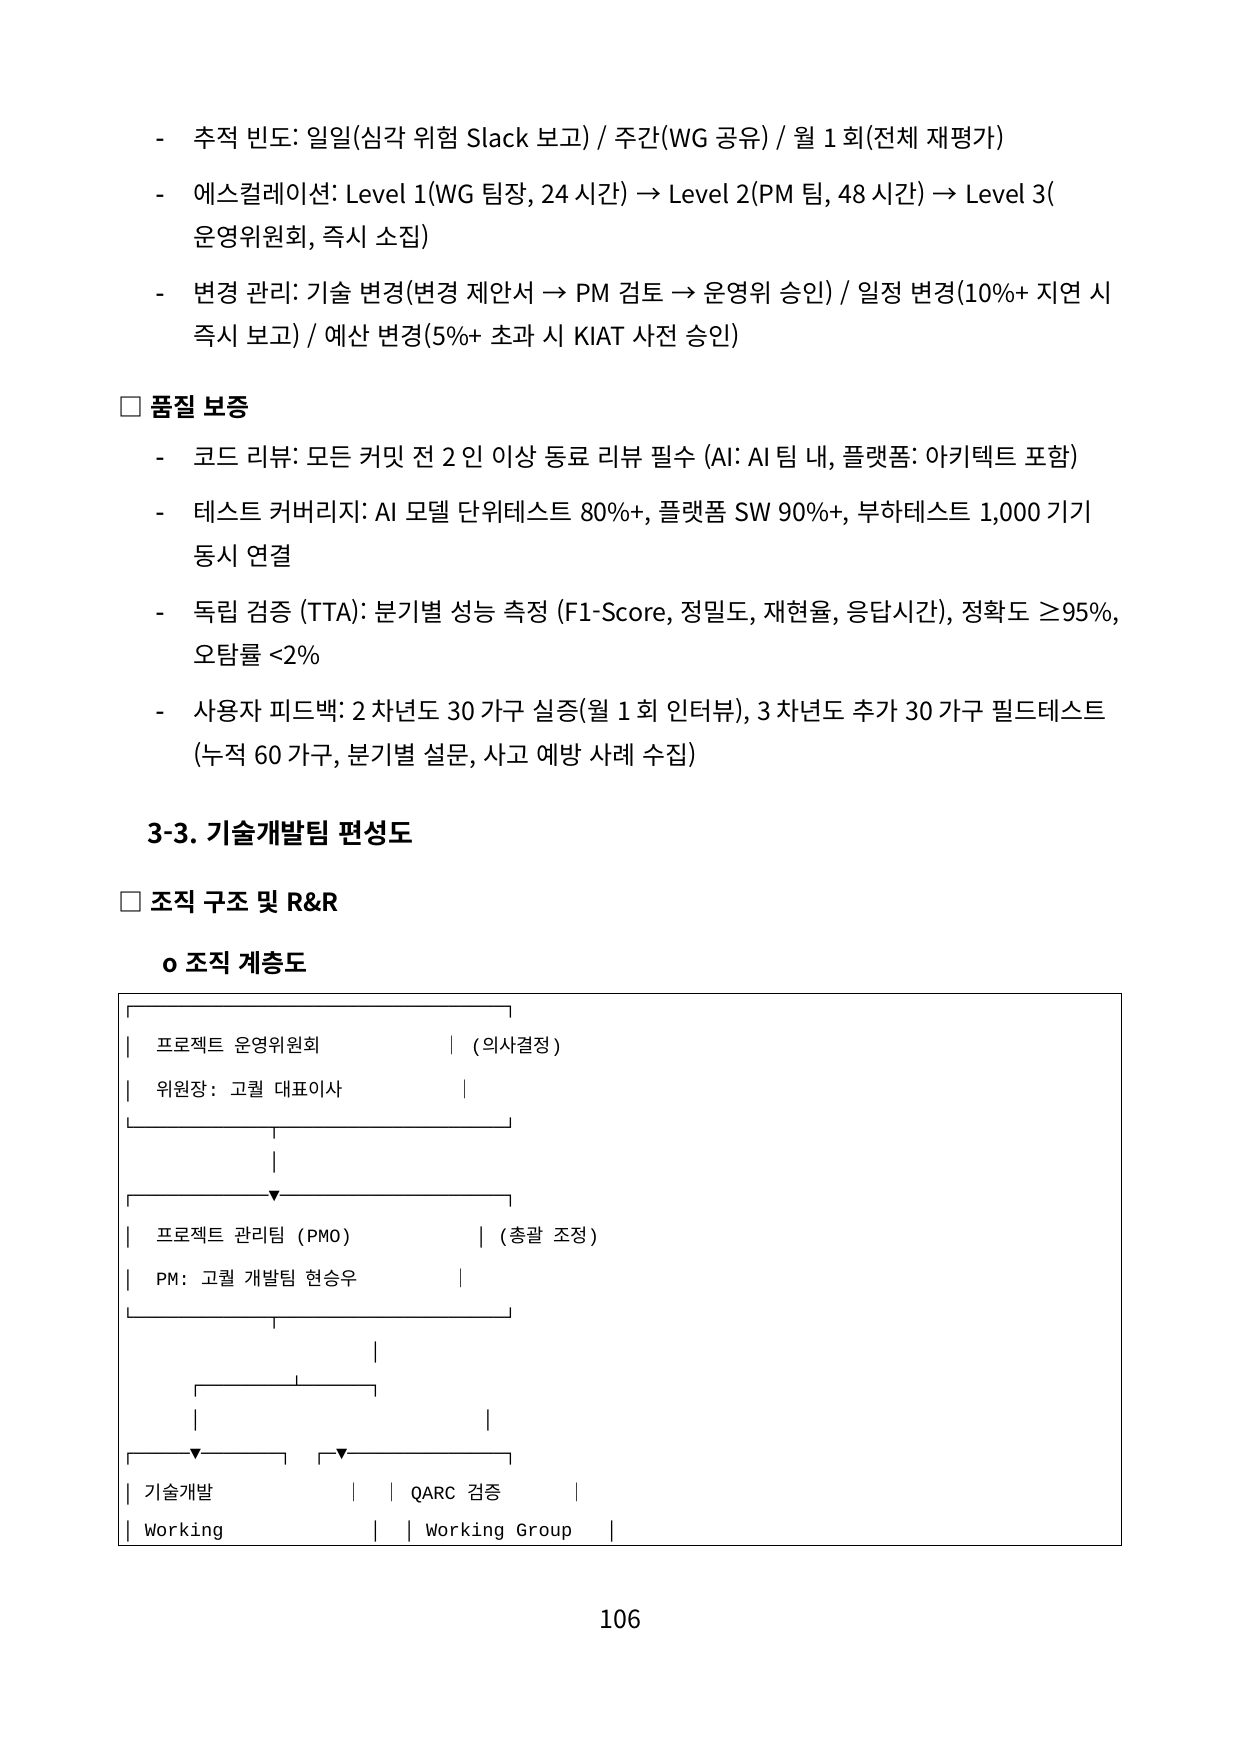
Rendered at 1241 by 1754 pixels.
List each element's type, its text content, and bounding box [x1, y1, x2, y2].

subtitle □ 조직 구조 및 R&R [118, 882, 1122, 919]
text │ [119, 1148, 1121, 1173]
subtitle 3-3. 기술개발팀 편성도 [148, 812, 1122, 851]
text │ 위원장: 고퀄 대표이사 │ [119, 1071, 1121, 1102]
text ┌────────┴──────┐ [119, 1372, 1121, 1397]
text └────────────┬────────────────────┘ [119, 1114, 1121, 1139]
text │ 프로젝트 관리팀 (PMO) │ (총괄 조정) [119, 1216, 1121, 1248]
list 에스컬레이션: Level 1(WG 팀장, 24시간) → Level 2(PM 팀, 48시간) → Level 3(운영위원회, 즉시 소집) [156, 174, 1122, 254]
subtitle o 조직 계층도 [162, 943, 1122, 980]
text ┌────────────▼────────────────────┐ [119, 1182, 1121, 1207]
text ┌─────────────────────────────────┐ [119, 994, 1121, 1018]
text └────────────┬────────────────────┘ [119, 1304, 1121, 1329]
text │ 기술개발 │ │ QARC 검증 │ [119, 1473, 1121, 1505]
list 독립 검증 (TTA): 분기별 성능 측정 (F1-Score, 정밀도, 재현율, 응답시간), 정확도 ≥95%, 오탐률 <2% [156, 592, 1122, 672]
list 코드 리뷰: 모든 커밋 전 2인 이상 동료 리뷰 필수 (AI: AI팀 내, 플랫폼: 아키텍트 포함) [156, 437, 1122, 473]
text │ [119, 1338, 1121, 1363]
list 사용자 피드백: 2차년도 30가구 실증(월 1회 인터뷰), 3차년도 추가 30가구 필드테스트(누적 60가구, 분기별 설문, 사고 예방 사례 수집) [156, 692, 1122, 771]
text ┌─────▼───────┐ ┌─▼──────────────┐ [119, 1439, 1121, 1465]
text │ Working │ │ Working Group │ [119, 1517, 1121, 1545]
list 변경 관리: 기술 변경(변경 제안서 → PM 검토 → 운영위 승인) / 일정 변경(10%+ 지연 시 즉시 보고) / 예산 변경(5%+ 초과 시 KIAT 사전 승인) [156, 273, 1122, 353]
subtitle □ 품질 보증 [118, 388, 1122, 424]
text │ PM: 고퀄 개발팀 현승우 │ [119, 1260, 1121, 1291]
text │ 프로젝트 운영위원회 │ (의사결정) [119, 1027, 1121, 1058]
text │ │ [119, 1406, 1121, 1431]
list 테스트 커버리지: AI 모델 단위테스트 80%+, 플랫폼 SW 90%+, 부하테스트 1,000기기 동시 연결 [156, 493, 1122, 573]
list 추적 빈도: 일일(심각 위험 Slack 보고) / 주간(WG 공유) / 월 1회(전체 재평가) [156, 118, 1122, 154]
